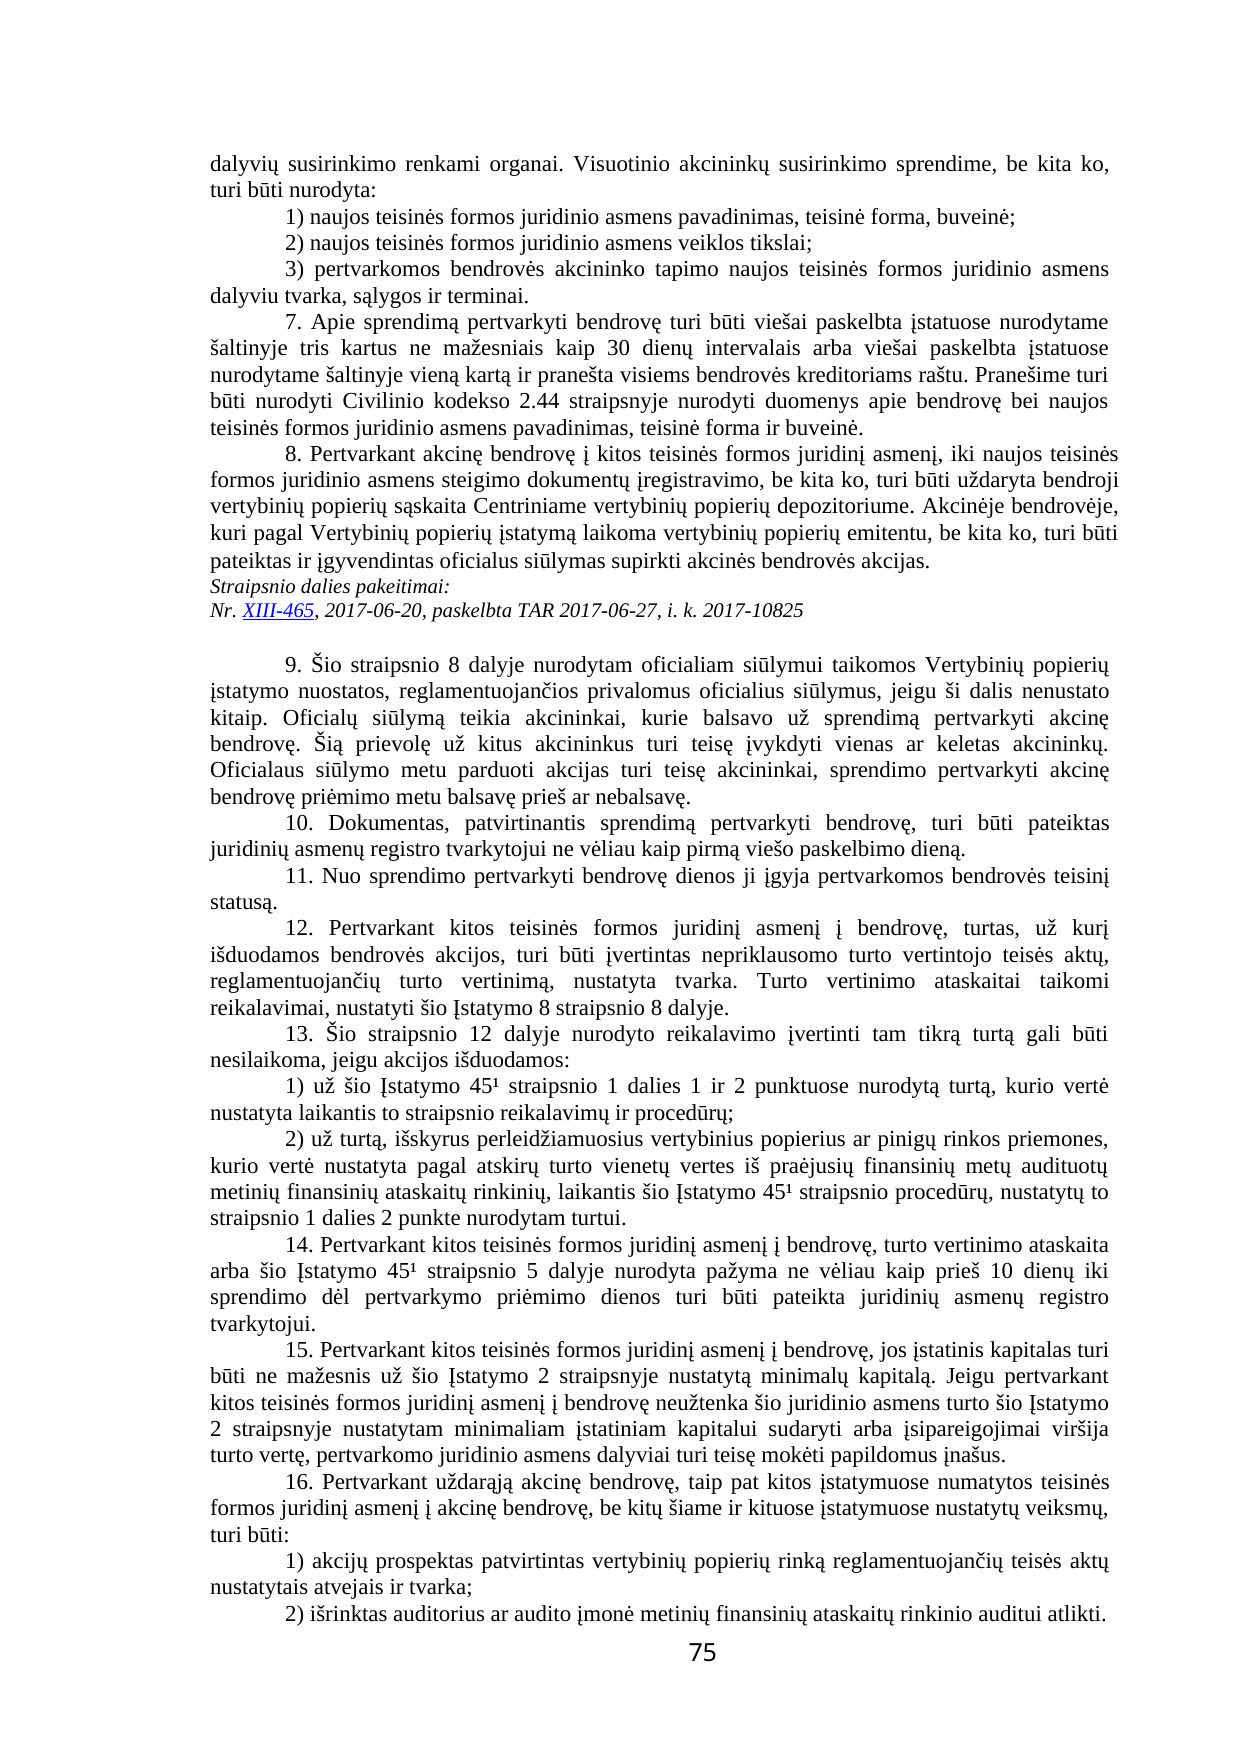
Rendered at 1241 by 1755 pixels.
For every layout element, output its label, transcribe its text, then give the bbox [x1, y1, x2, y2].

text 8. Pertvarkant akcinę bendrovę į kitos teisinės formos juridinį asmenį, iki naujos teisinės formos juridinio asmens steigimo dokumentų įregistravimo, be kita ko, turi būti uždaryta bendroji vertybinių popierių sąskaita Centriniame vertybinių popierių depozitoriume. Akcinėje bendrovėje, kuri pagal Vertybinių popierių įstatymą laikoma vertybinių popierių emitentu, be kita ko, turi būti pateiktas ir įgyvendintas oficialus siūlymas supirkti akcinės bendrovės akcijas. [210, 440, 1120, 574]
text 13. Šio straipsnio 12 dalyje nurodyto reikalavimo įvertinti tam tikrą turtą gali būti nesilaikoma, jeigu akcijos išduodamos: [210, 1020, 1110, 1073]
text 9. Šio straipsnio 8 dalyje nurodytam oficialiam siūlymui taikomos Vertybinių popierių įstatymo nuostatos, reglamentuojančios privalomus oficialius siūlymus, jeigu ši dalis nenustato kitaip. Oficialų siūlymą teikia akcininkai, kurie balsavo už sprendimą pertvarkyti akcinę bendrovę. Šią prievolę už kitus akcininkus turi teisę įvykdyti vienas ar keletas akcininkų. Oficialaus siūlymo metu parduoti akcijas turi teisę akcininkai, sprendimo pertvarkyti akcinę bendrovę priėmimo metu balsavę prieš ar nebalsavę. [210, 651, 1111, 809]
text 12. Pertvarkant kitos teisinės formos juridinį asmenį į bendrovę, turtas, už kurį išduodamos bendrovės akcijos, turi būti įvertintas nepriklausomo turto vertintojo teisės aktų, reglamentuojančių turto vertinimą, nustatyta tvarka. Turto vertinimo ataskaitai taikomi reikalavimai, nustatyti šio Įstatymo 8 straipsnio 8 dalyje. [210, 914, 1111, 1020]
text 2) išrinktas auditorius ar audito įmonė metinių finansinių ataskaitų rinkinio auditui atlikti. [210, 1600, 1111, 1626]
text 1) už šio Įstatymo 45¹ straipsnio 1 dalies 1 ir 2 punktuose nurodytą turtą, kurio vertė nustatyta laikantis to straipsnio reikalavimų ir procedūrų; [210, 1073, 1110, 1125]
text 1) naujos teisinės formos juridinio asmens pavadinimas, teisinė forma, buveinė; [210, 203, 1111, 229]
text 3) pertvarkomos bendrovės akcininko tapimo naujos teisinės formos juridinio asmens dalyviu tvarka, sąlygos ir terminai. [210, 255, 1111, 308]
text 15. Pertvarkant kitos teisinės formos juridinį asmenį į bendrovę, jos įstatinis kapitalas turi būti ne mažesnis už šio Įstatymo 2 straipsnyje nustatytą minimalų kapitalą. Jeigu pertvarkant kitos teisinės formos juridinį asmenį į bendrovę neužtenka šio juridinio asmens turto šio Įstatymo 2 straipsnyje nustatytam minimaliam įstatiniam kapitalui sudaryti arba įsipareigojimai viršija turto vertę, pertvarkomo juridinio asmens dalyviai turi teisę mokėti papildomus įnašus. [210, 1336, 1111, 1468]
text Nr. XIII-465, 2017-06-20, paskelbta TAR 2017-06-27, i. k. 2017-10825 [210, 598, 1120, 622]
text 10. Dokumentas, patvirtinantis sprendimą pertvarkyti bendrovę, turi būti pateiktas juridinių asmenų registro tvarkytojui ne vėliau kaip pirmą viešo paskelbimo dieną. [210, 809, 1111, 862]
text 7. Apie sprendimą pertvarkyti bendrovę turi būti viešai paskelbta įstatuose nurodytame šaltinyje tris kartus ne mažesniais kaip 30 dienų intervalais arba viešai paskelbta įstatuose nurodytame šaltinyje vieną kartą ir pranešta visiems bendrovės kreditoriams raštu. Pranešime turi būti nurodyti Civilinio kodekso 2.44 straipsnyje nurodyti duomenys apie bendrovę bei naujos teisinės formos juridinio asmens pavadinimas, teisinė forma ir buveinė. [210, 308, 1110, 440]
text Straipsnio dalies pakeitimai: [210, 574, 1120, 598]
text 16. Pertvarkant uždarąją akcinę bendrovę, taip pat kitos įstatymuose numatytos teisinės formos juridinį asmenį į akcinę bendrovę, be kitų šiame ir kituose įstatymuose nustatytų veiksmų, turi būti: [210, 1468, 1111, 1547]
text 2) už turtą, išskyrus perleidžiamuosius vertybinius popierius ar pinigų rinkos priemones, kurio vertė nustatyta pagal atskirų turto vienetų vertes iš praėjusių finansinių metų audituotų metinių finansinių ataskaitų rinkinių, laikantis šio Įstatymo 45¹ straipsnio procedūrų, nustatytų to straipsnio 1 dalies 2 punkte nurodytam turtui. [210, 1125, 1110, 1231]
text 14. Pertvarkant kitos teisinės formos juridinį asmenį į bendrovę, turto vertinimo ataskaita arba šio Įstatymo 45¹ straipsnio 5 dalyje nurodyta pažyma ne vėliau kaip prieš 10 dienų iki sprendimo dėl pertvarkymo priėmimo dienos turi būti pateikta juridinių asmenų registro tvarkytojui. [210, 1231, 1110, 1336]
text 2) naujos teisinės formos juridinio asmens veiklos tikslai; [210, 229, 1111, 255]
text 11. Nuo sprendimo pertvarkyti bendrovę dienos ji įgyja pertvarkomos bendrovės teisinį statusą. [210, 862, 1111, 914]
text dalyvių susirinkimo renkami organai. Visuotinio akcininkų susirinkimo sprendime, be kita ko, turi būti nurodyta: [210, 150, 1111, 203]
text 1) akcijų prospektas patvirtintas vertybinių popierių rinką reglamentuojančių teisės aktų nustatytais atvejais ir tvarka; [210, 1547, 1111, 1600]
